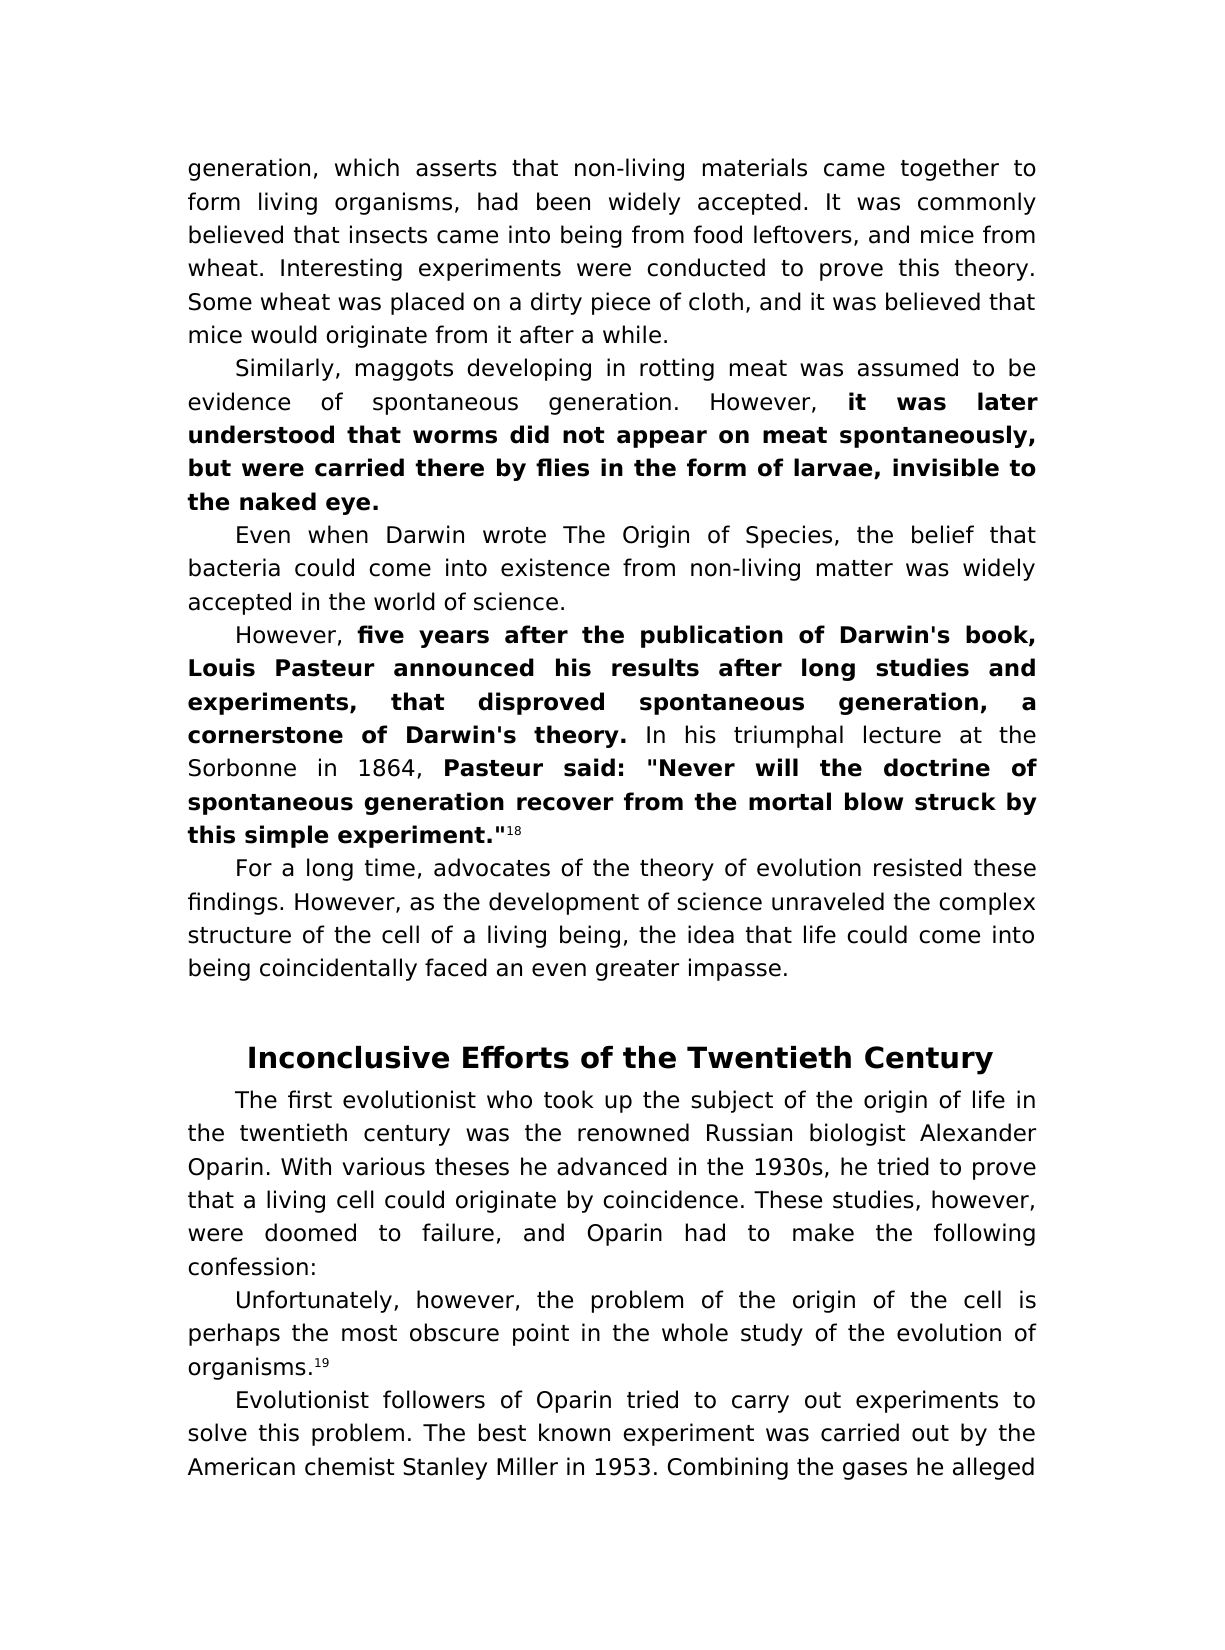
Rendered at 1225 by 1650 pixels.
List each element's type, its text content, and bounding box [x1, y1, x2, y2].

text generation, which asserts that non-living materials came together to form living organisms, had been widely accepted. It was commonly believed that insects came into being from food leftovers, and mice from wheat. Interesting experiments were conducted to prove this theory. Some wheat was placed on a dirty piece of cloth, and it was believed that mice would originate from it after a while. [187, 150, 1037, 350]
subtitle Inconclusive Efforts of the Twentieth Century [187, 1042, 1037, 1076]
text The first evolutionist who took up the subject of the origin of life in the twentieth century was the renowned Russian biologist Alexander Oparin. With various theses he advanced in the 1930s, he tried to prove that a living cell could originate by coincidence. These studies, however, were doomed to failure, and Oparin had to make the following confession: [187, 1082, 1037, 1282]
text Evolutionist followers of Oparin tried to carry out experiments to solve this problem. The best known experiment was carried out by the American chemist Stanley Miller in 1953. Combining the gases he alleged [187, 1382, 1037, 1482]
text Unfortunately, however, the problem of the origin of the cell is perhaps the most obscure point in the whole study of the evolution of organisms.19 [187, 1282, 1037, 1382]
text For a long time, advocates of the theory of evolution resisted these findings. However, as the development of science unraveled the complex structure of the cell of a living being, the idea that life could come into being coincidentally faced an even greater impasse. [187, 850, 1037, 983]
text However, five years after the publication of Darwin's book, Louis Pasteur announced his results after long studies and experiments, that disproved spontaneous generation, a cornerstone of Darwin's theory. In his triumphal lecture at the Sorbonne in 1864, Pasteur said: "Never will the doctrine of spontaneous generation recover from the mortal blow struck by this simple experiment."18 [187, 617, 1037, 850]
text Even when Darwin wrote The Origin of Species, the belief that bacteria could come into existence from non-living matter was widely accepted in the world of science. [187, 517, 1037, 617]
text Similarly, maggots developing in rotting meat was assumed to be evidence of spontaneous generation. However, it was later understood that worms did not appear on meat spontaneously, but were carried there by flies in the form of larvae, invisible to the naked eye. [187, 350, 1037, 517]
